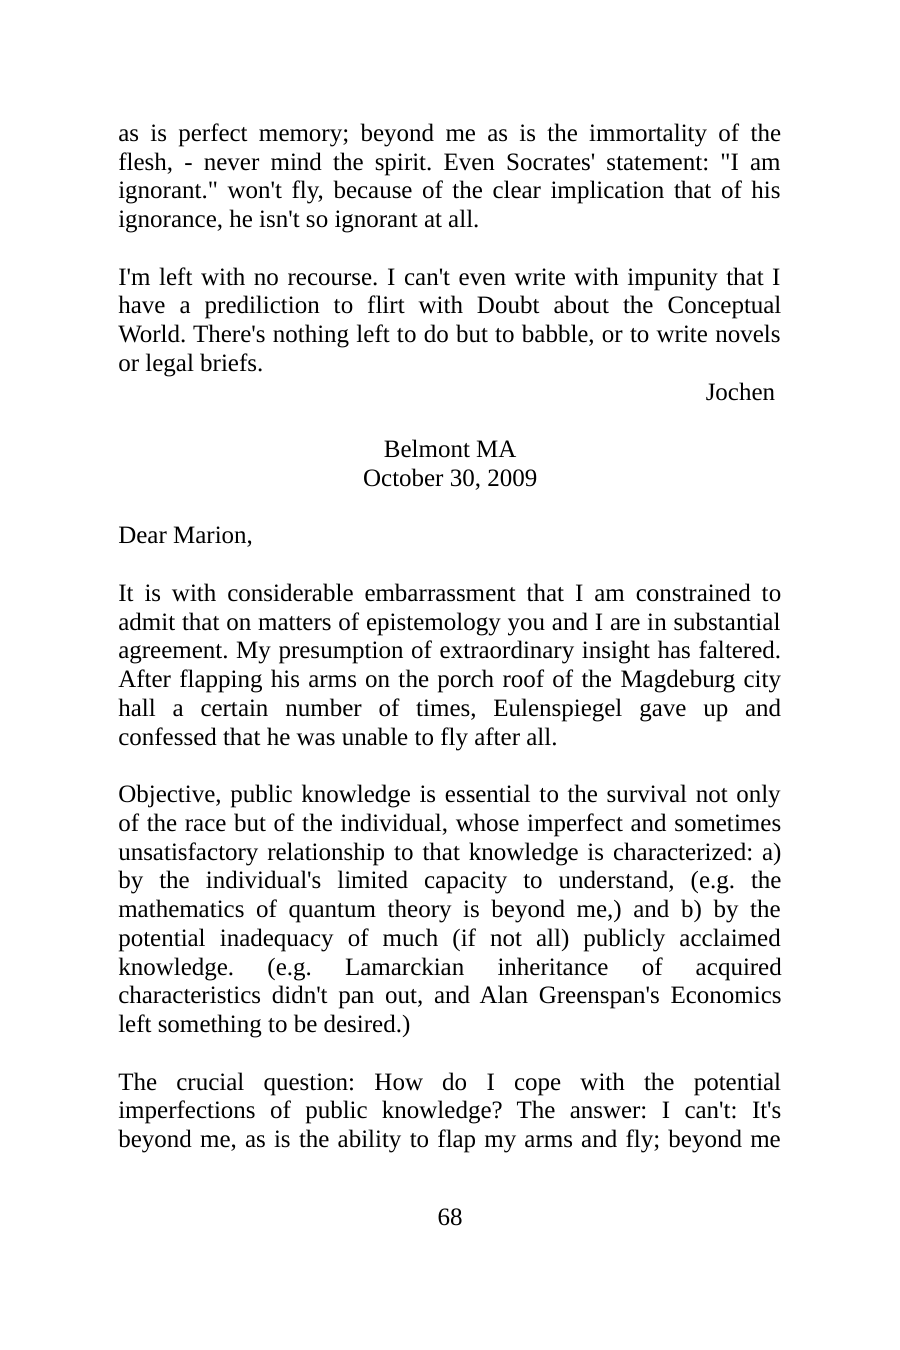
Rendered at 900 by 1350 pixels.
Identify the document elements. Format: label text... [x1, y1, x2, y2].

text Belmont MA [118, 434, 782, 463]
text Jochen [118, 377, 782, 406]
text Dear Marion, [118, 521, 782, 549]
text It is with considerable embarrassment that I am constrained to admit that on matters of epistemology you and I are in substantial agreement. My presumption of extraordinary insight has faltered. After flapping his arms on the porch roof of the Magdeburg city hall a certain number of times, Eulenspiegel gave up and confessed that he was unable to fly after all. [118, 578, 782, 751]
text The crucial question: How do I cope with the potential imperfections of public knowledge? The answer: I can't: It's beyond me, as is the ability to flap my arms and fly; beyond me [118, 1067, 782, 1153]
text October 30, 2009 [118, 463, 782, 492]
text as is perfect memory; beyond me as is the immortality of the flesh, - never mind the spirit. Even Socrates' statement: "I am ignorant." won't fly, because of the clear implication that of his ignorance, he isn't so ignorant at all. [118, 118, 782, 233]
text Objective, public knowledge is essential to the survival not only of the race but of the individual, whose imperfect and sometimes unsatisfactory relationship to that knowledge is characterized: a) by the individual's limited capacity to understand, (e.g. the mathematics of quantum theory is beyond me,) and b) by the potential inadequacy of much (if not all) publicly acclaimed knowledge. (e.g. Lamarckian inheritance of acquired characteristics didn't pan out, and Alan Greenspan's Economics left something to be desired.) [118, 779, 782, 1038]
text I'm left with no recourse. I can't even write with impunity that I have a prediliction to flirt with Doubt about the Conceptual World. There's nothing left to do but to babble, or to write novels or legal briefs. [118, 262, 782, 377]
